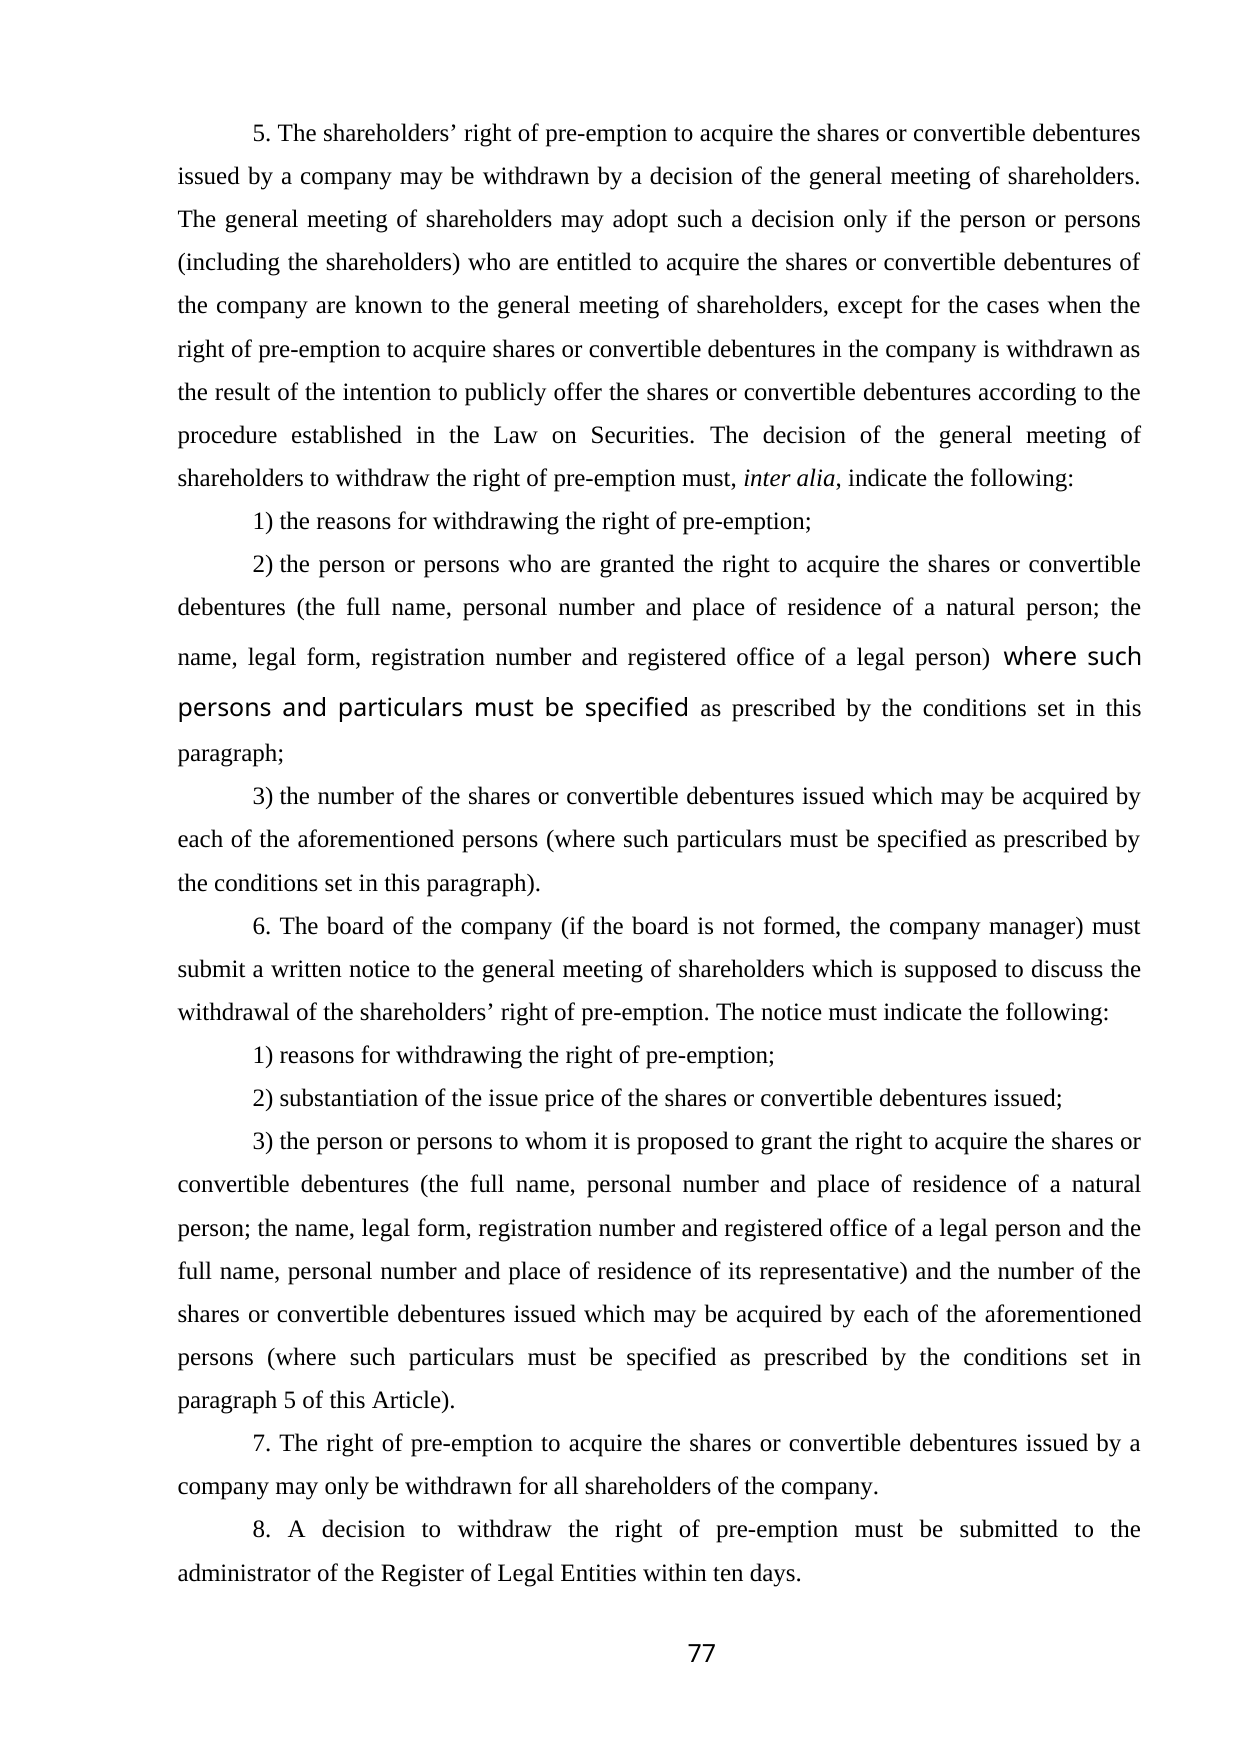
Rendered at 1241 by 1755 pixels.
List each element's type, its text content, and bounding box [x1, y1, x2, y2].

text 8. A decision to withdraw the right of pre-emption must be submitted to the administrator of the Register of Legal Entities within ten days. [177, 1514, 1142, 1586]
text 1) reasons for withdrawing the right of pre-emption; [177, 1040, 1142, 1069]
text 5. The shareholders’ right of pre-emption to acquire the shares or convertible debentures issued by a company may be withdrawn by a decision of the general meeting of shareholders. The general meeting of shareholders may adopt such a decision only if the person or persons (including the shareholders) who are entitled to acquire the shares or convertible debentures of the company are known to the general meeting of shareholders, except for the cases when the right of pre-emption to acquire shares or convertible debentures in the company is withdrawn as the result of the intention to publicly offer the shares or convertible debentures according to the procedure established in the Law on Securities. The decision of the general meeting of shareholders to withdraw the right of pre-emption must, inter alia, indicate the following: [177, 118, 1142, 492]
text 2) substantiation of the issue price of the shares or convertible debentures issued; [177, 1083, 1142, 1112]
text 2) the person or persons who are granted the right to acquire the shares or convertible debentures (the full name, personal number and place of residence of a natural person; the name, legal form, registration number and registered office of a legal person) where such persons and particulars must be specified as prescribed by the conditions set in this paragraph; [177, 549, 1142, 767]
text 6. The board of the company (if the board is not formed, the company manager) must submit a written notice to the general meeting of shareholders which is supposed to discuss the withdrawal of the shareholders’ right of pre-emption. The notice must indicate the following: [177, 911, 1142, 1026]
text 3) the person or persons to whom it is proposed to grant the right to acquire the shares or convertible debentures (the full name, personal number and place of residence of a natural person; the name, legal form, registration number and registered office of a legal person and the full name, personal number and place of residence of its representative) and the number of the shares or convertible debentures issued which may be acquired by each of the aforementioned persons (where such particulars must be specified as prescribed by the conditions set in paragraph 5 of this Article). [177, 1126, 1142, 1414]
text 7. The right of pre-emption to acquire the shares or convertible debentures issued by a company may only be withdrawn for all shareholders of the company. [177, 1428, 1142, 1500]
text 1) the reasons for withdrawing the right of pre-emption; [177, 506, 1142, 535]
text 3) the number of the shares or convertible debentures issued which may be acquired by each of the aforementioned persons (where such particulars must be specified as prescribed by the conditions set in this paragraph). [177, 781, 1142, 896]
